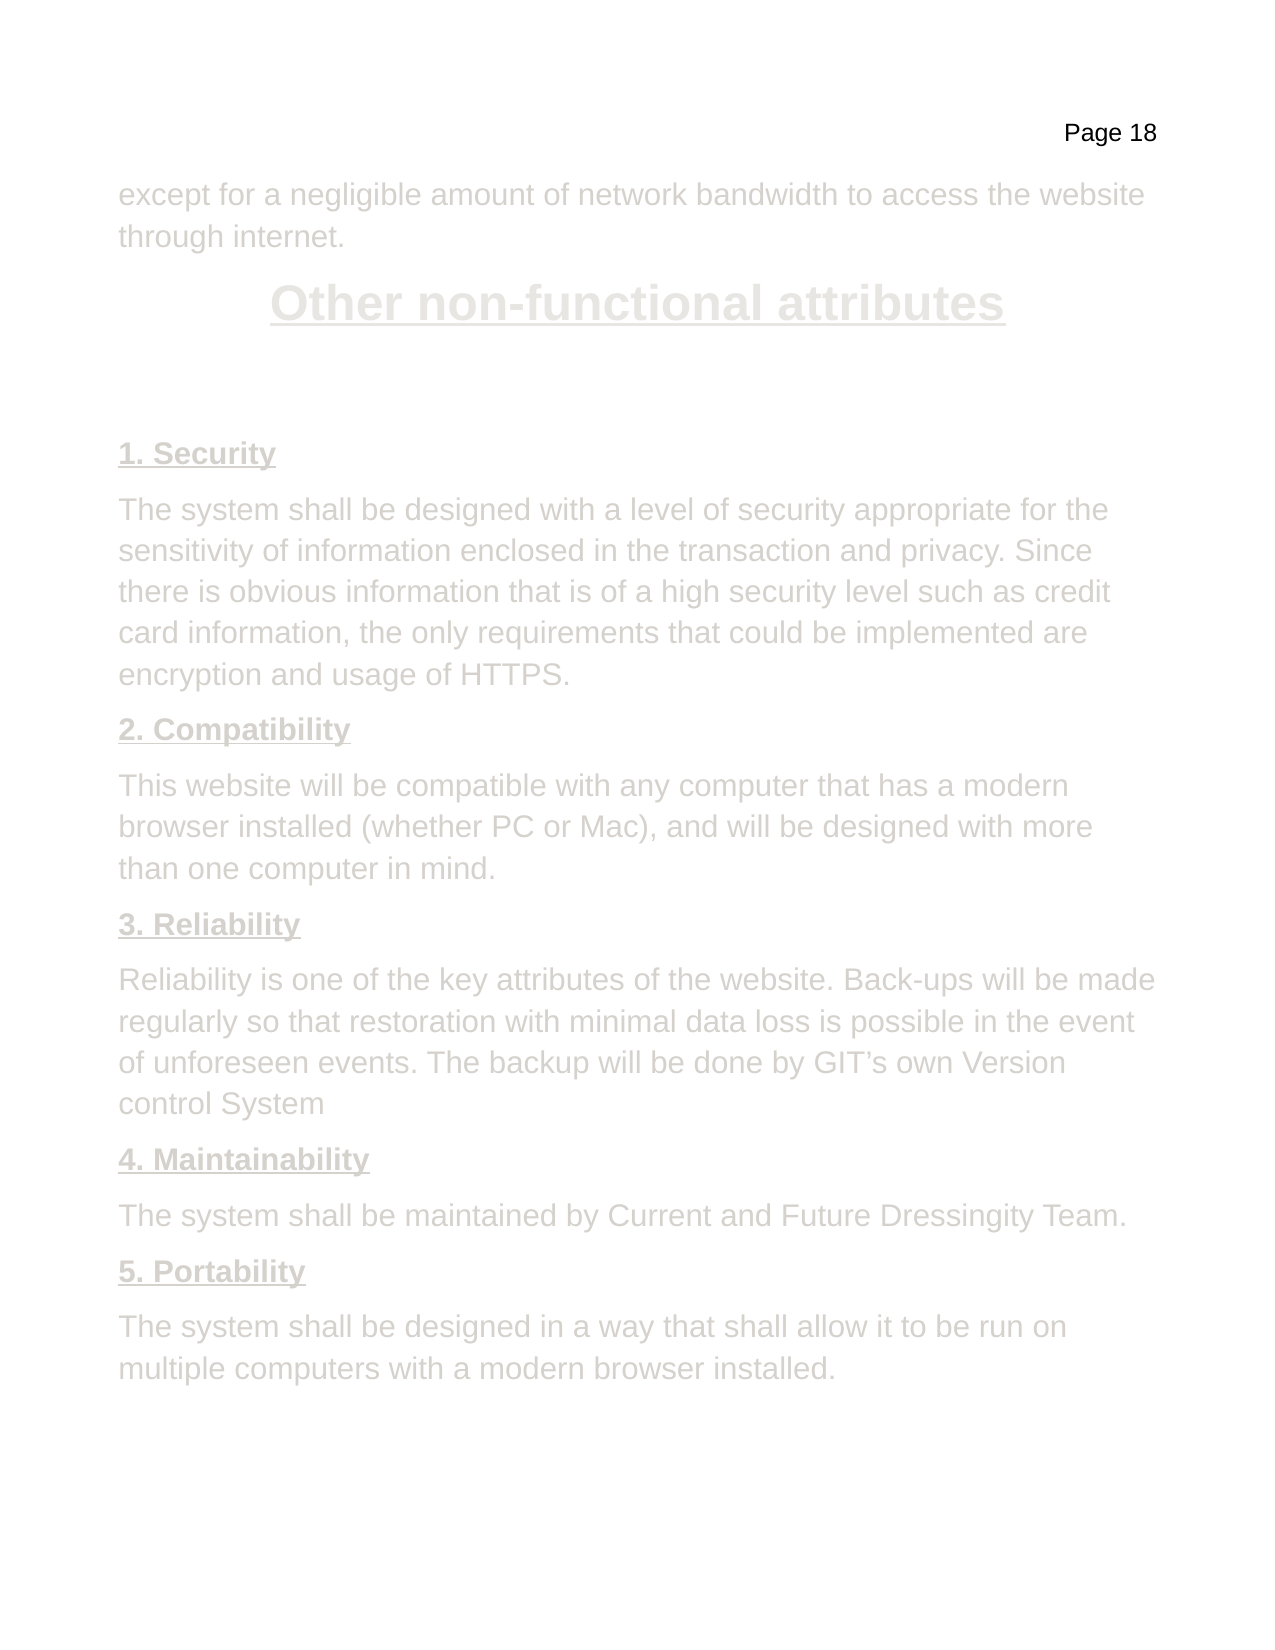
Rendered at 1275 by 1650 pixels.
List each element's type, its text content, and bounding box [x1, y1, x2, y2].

text 1. Security [118, 435, 1157, 471]
text 3. Reliability [118, 906, 1157, 941]
text The system shall be designed in a way that shall allow it to be run on multiple computers with a modern browser installed. [118, 1308, 1157, 1386]
text 2. Compatibility [118, 711, 1157, 747]
text This website will be compatible with any computer that has a modern browser installed (whether PC or Mac), and will be designed with more than one computer in mind. [118, 767, 1157, 886]
text Reliability is one of the key attributes of the website. Back-ups will be made regularly so that restoration with minimal data loss is possible in the event of unforeseen events. The backup will be done by GIT’s own Version control System [118, 961, 1157, 1121]
text 5. Portability [118, 1253, 1157, 1288]
text Other non-functional attributes [118, 273, 1157, 331]
text 4. Maintainability [118, 1141, 1157, 1177]
text The system shall be designed with a level of security appropriate for the sensitivity of information enclosed in the transaction and privacy. Since there is obvious information that is of a high security level such as credit card information, the only requirements that could be implemented are encryption and usage of HTTPS. [118, 491, 1157, 691]
text except for a negligible amount of network bandwidth to access the website through internet. [118, 176, 1157, 253]
text The system shall be maintained by Current and Future Dressingity Team. [118, 1197, 1157, 1233]
